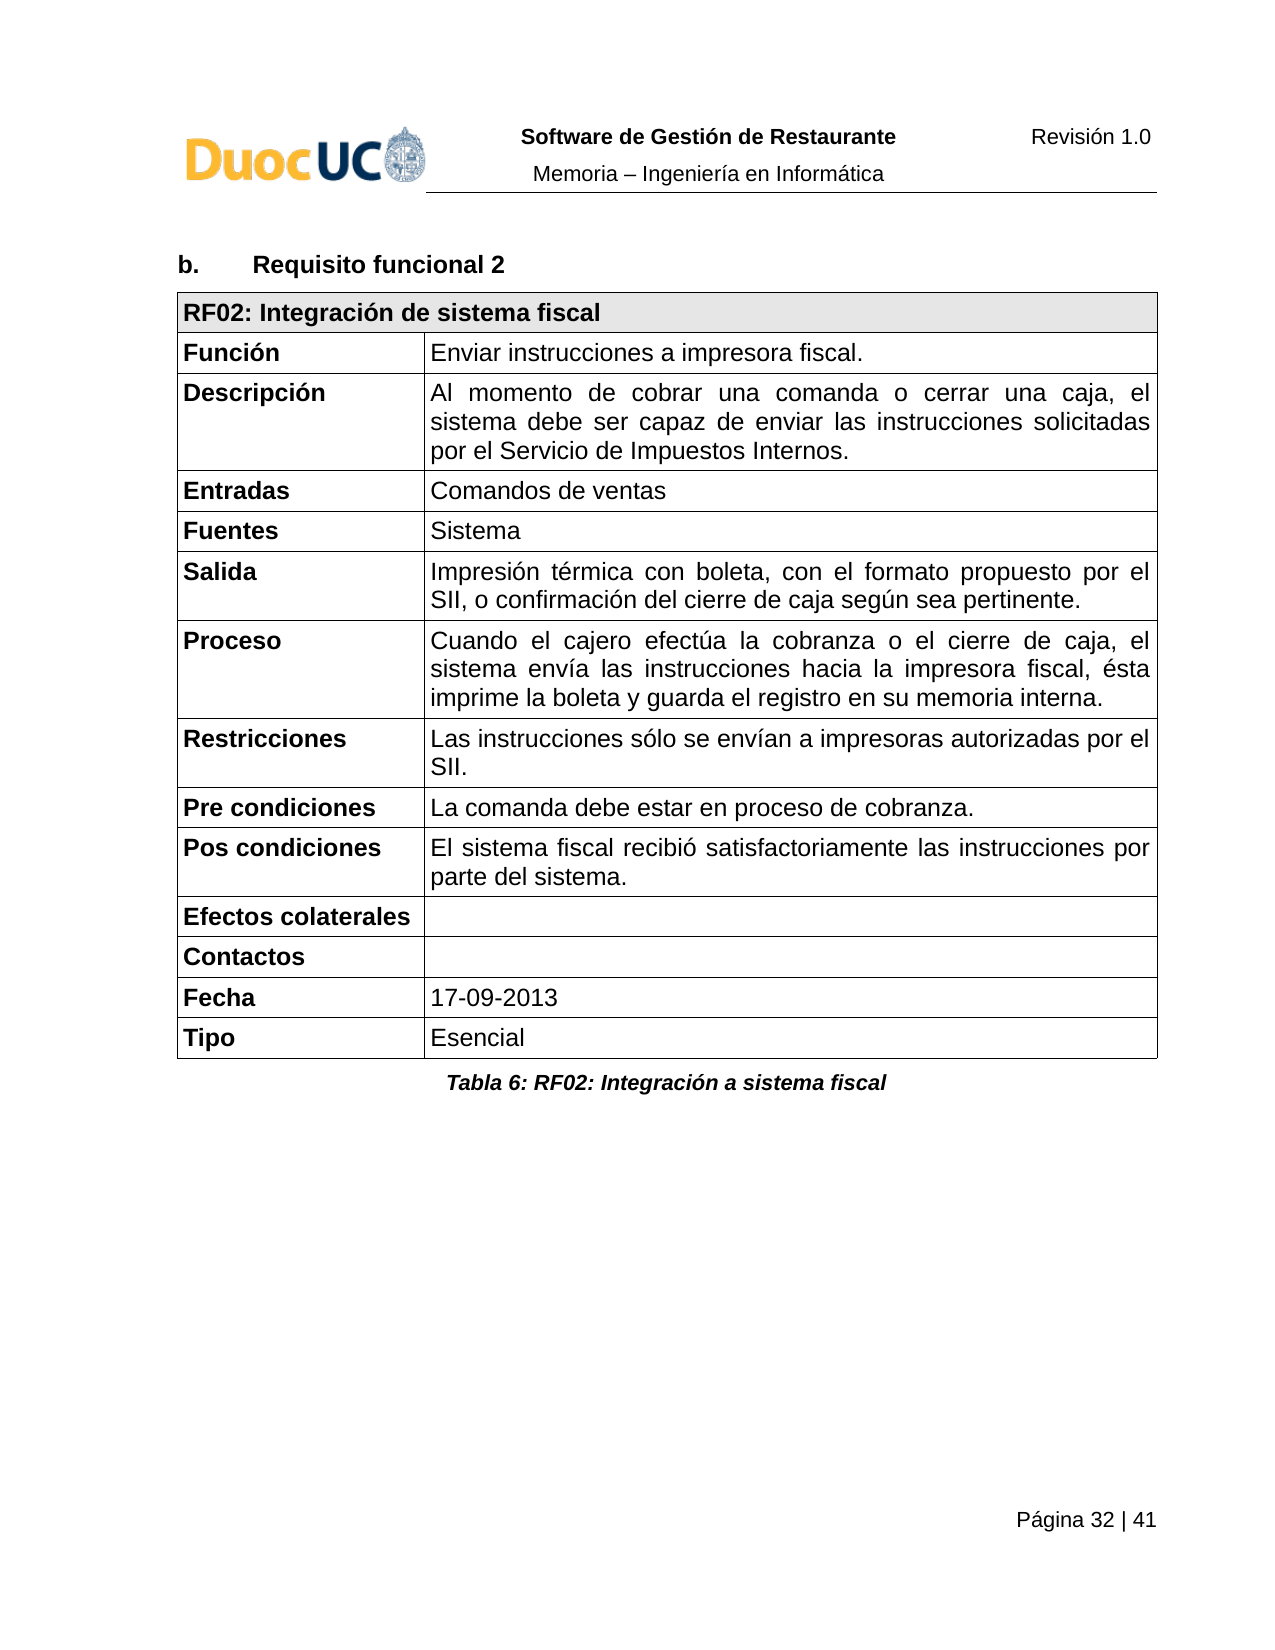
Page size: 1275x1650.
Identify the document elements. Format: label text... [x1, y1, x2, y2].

table_cell Proceso [178, 621, 424, 718]
table_cell Impresión térmica con boleta, con el formato propuesto por el SII, o confirmación del cierre de caja según sea pertinente. [425, 552, 1157, 620]
table_cell El sistema fiscal recibió satisfactoriamente las instrucciones por parte del sistema. [425, 828, 1157, 896]
table_cell 17-09-2013 [425, 978, 1157, 1017]
table_cell La comanda debe estar en proceso de cobranza. [425, 788, 1157, 827]
table_cell Sistema [425, 512, 1157, 551]
table_cell Cuando el cajero efectúa la cobranza o el cierre de caja, el sistema envía las instrucciones hacia la impresora fiscal, ésta imprime la boleta y guarda el registro en su memoria interna. [425, 621, 1157, 718]
table_cell [425, 937, 1157, 977]
subtitle Requisito funcional 2 [177, 251, 1157, 279]
picture [182, 123, 426, 187]
table_cell Las instrucciones sólo se envían a impresoras autorizadas por el SII. [425, 719, 1157, 787]
text Tabla 6: RF02: Integración a sistema fiscal [177, 1070, 1157, 1095]
table_cell Función [178, 333, 424, 372]
table_cell Restricciones [178, 719, 424, 787]
table_cell Al momento de cobrar una comanda o cerrar una caja, el sistema debe ser capaz de enviar las instrucciones solicitadas por el Servicio de Impuestos Internos. [425, 374, 1157, 470]
table_cell Contactos [178, 937, 424, 977]
table_cell [425, 897, 1157, 936]
table_cell Descripción [178, 374, 424, 470]
table_cell Fecha [178, 978, 424, 1017]
table_cell Pre condiciones [178, 788, 424, 827]
table_cell Tipo [178, 1018, 424, 1057]
table_cell Efectos colaterales [178, 897, 424, 936]
table_cell Entradas [178, 471, 424, 511]
table_cell Fuentes [178, 512, 424, 551]
table_cell Salida [178, 552, 424, 620]
table_cell Comandos de ventas [425, 471, 1157, 511]
table_cell Pos condiciones [178, 828, 424, 896]
table_cell Esencial [425, 1018, 1157, 1057]
table_cell Enviar instrucciones a impresora fiscal. [425, 333, 1157, 372]
table_header RF02: Integración de sistema fiscal [178, 293, 1157, 332]
